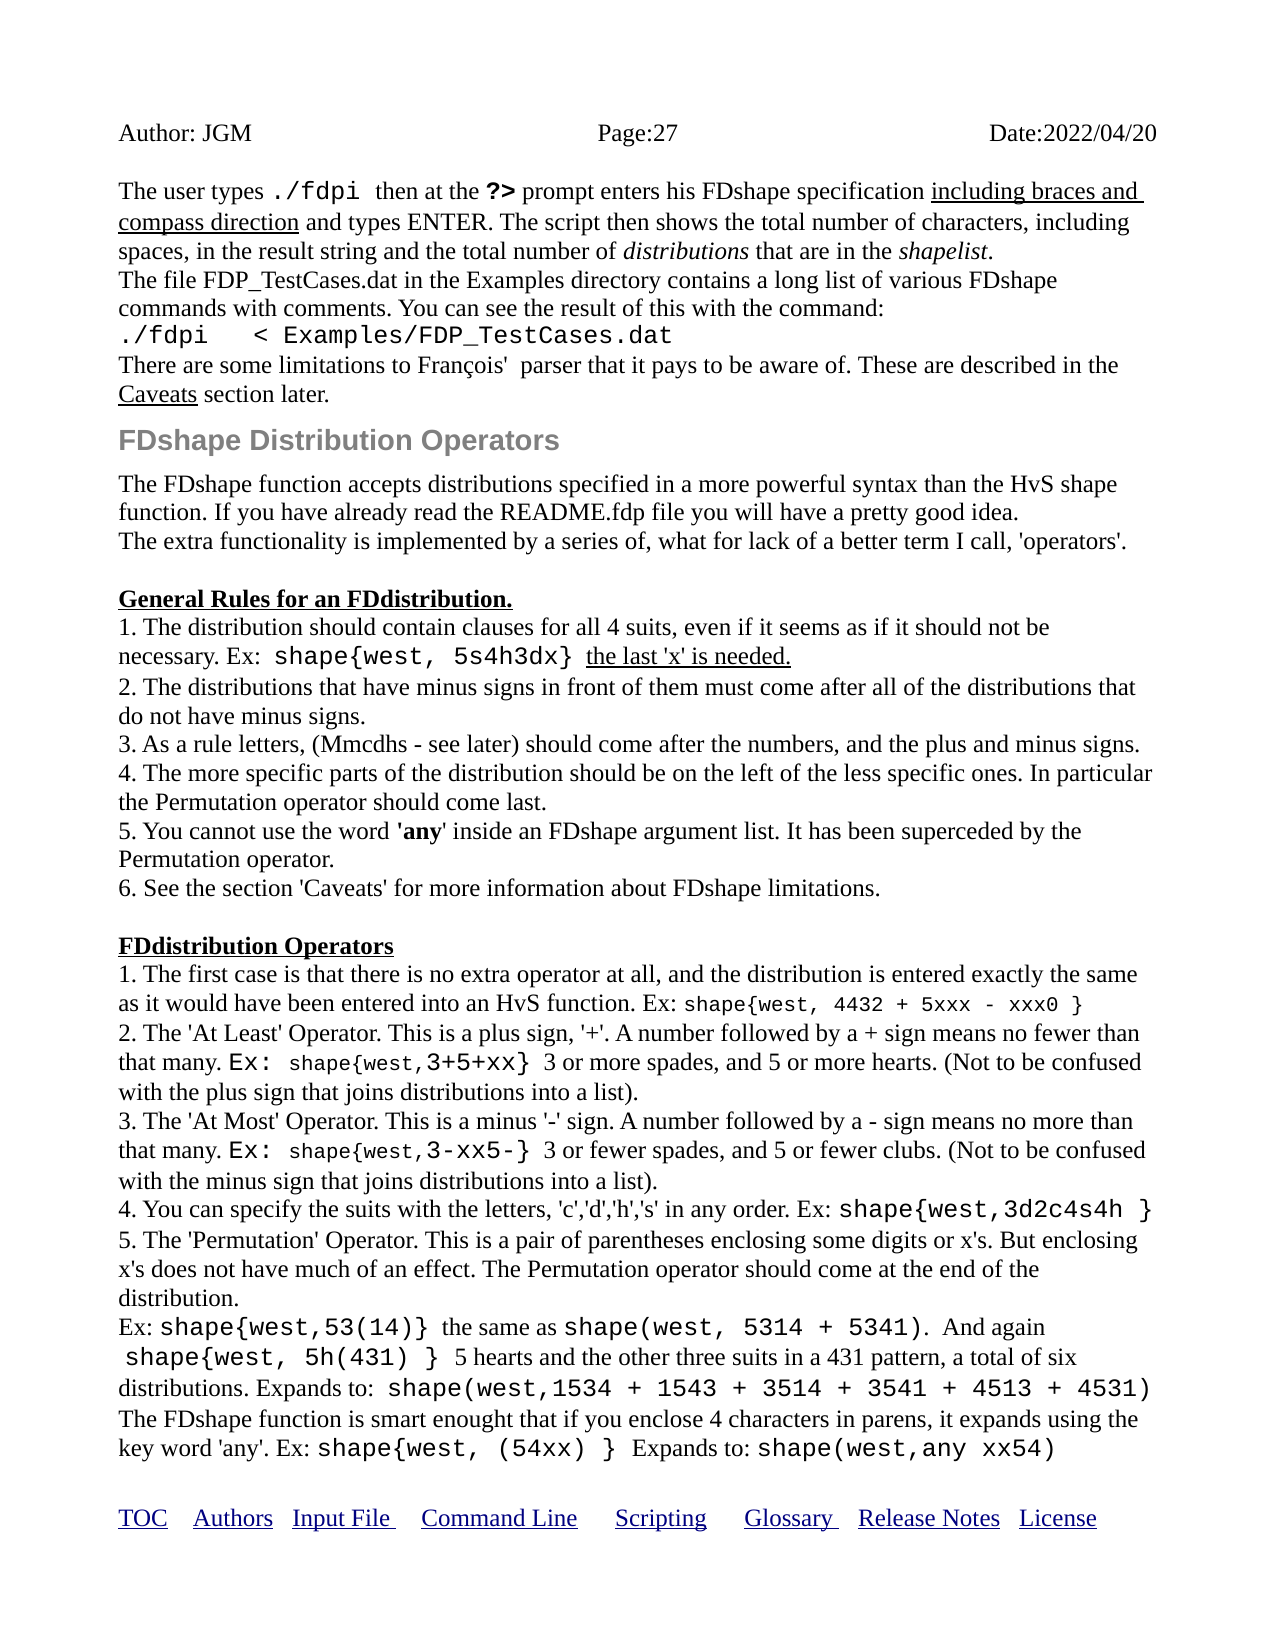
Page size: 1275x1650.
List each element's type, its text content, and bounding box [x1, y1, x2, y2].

text 2. The distributions that have minus signs in front of them must come after all of the distributions that do not have minus signs. [118, 672, 1157, 729]
text 3. As a rule letters, (Mmcdhs - see later) should come after the numbers, and the plus and minus signs. [118, 729, 1157, 758]
text Ex: shape{west,53(14)} the same as shape(west, 5314 + 5341). And again [118, 1312, 1157, 1342]
subtitle FDshape Distribution Operators [118, 423, 1157, 456]
text 2. The 'At Least' Operator. This is a plus sign, '+'. A number followed by a + sign means no fewer than that many. Ex: shape{west,3+5+xx} 3 or more spades, and 5 or more hearts. (Not to be confused with the plus sign that joins distributions into a list). [118, 1018, 1157, 1106]
text FDdistribution Operators [118, 931, 1157, 959]
text 3. The 'At Most' Operator. This is a minus '-' sign. A number followed by a - sign means no more than that many. Ex: shape{west,3-xx5-} 3 or fewer spades, and 5 or fewer clubs. (Not to be confused with the minus sign that joins distributions into a list). [118, 1106, 1157, 1194]
text The FDshape function accepts distributions specified in a more powerful syntax than the HvS shape function. If you have already read the README.fdp file you will have a pretty good idea. [118, 469, 1157, 526]
text 1. The distribution should contain clauses for all 4 suits, even if it seems as if it should not be necessary. Ex: shape{west, 5s4h3dx} the last 'x' is needed. [118, 612, 1157, 672]
text 4. You can specify the suits with the letters, 'c','d','h','s' in any order. Ex: shape{west,3d2c4s4h } [118, 1194, 1157, 1225]
text shape{west, 5h(431) } 5 hearts and the other three suits in a 431 pattern, a total of six distributions. Expands to: shape(west,1534 + 1543 + 3514 + 3541 + 4513 + 4531) [118, 1342, 1157, 1404]
text 5. You cannot use the word 'any' inside an FDshape argument list. It has been superceded by the Permutation operator. [118, 816, 1157, 873]
text The file FDP_TestCases.dat in the Examples directory contains a long list of various FDshape commands with comments. You can see the result of this with the command: [118, 265, 1157, 322]
text 4. The more specific parts of the distribution should be on the left of the less specific ones. In particular the Permutation operator should come last. [118, 758, 1157, 816]
text 5. The 'Permutation' Operator. This is a pair of parentheses enclosing some digits or x's. But enclosing x's does not have much of an effect. The Permutation operator should come at the end of the distribution. [118, 1225, 1157, 1312]
text ./fdpi < Examples/FDP_TestCases.dat [118, 322, 1157, 351]
text 6. See the section 'Caveats' for more information about FDshape limitations. [118, 873, 1157, 902]
text 1. The first case is that there is no extra operator at all, and the distribution is entered exactly the same as it would have been entered into an HvS function. Ex: shape{west, 4432 + 5xxx - xxx0 } [118, 959, 1157, 1018]
text There are some limitations to François' parser that it pays to be aware of. These are described in the Caveats section later. [118, 351, 1157, 408]
text General Rules for an FDdistribution. [118, 584, 1157, 612]
text The extra functionality is implemented by a series of, what for lack of a better term I call, 'operators'. [118, 526, 1157, 555]
text The FDshape function is smart enought that if you enclose 4 characters in parens, it expands using the key word 'any'. Ex: shape{west, (54xx) } Expands to: shape(west,any xx54) [118, 1404, 1157, 1464]
text The user types ./fdpi then at the ?> prompt enters his FDshape specification including braces and compass direction and types ENTER. The script then shows the total number of characters, including spaces, in the result string and the total number of distributions that are in the shapelist. [118, 176, 1157, 265]
